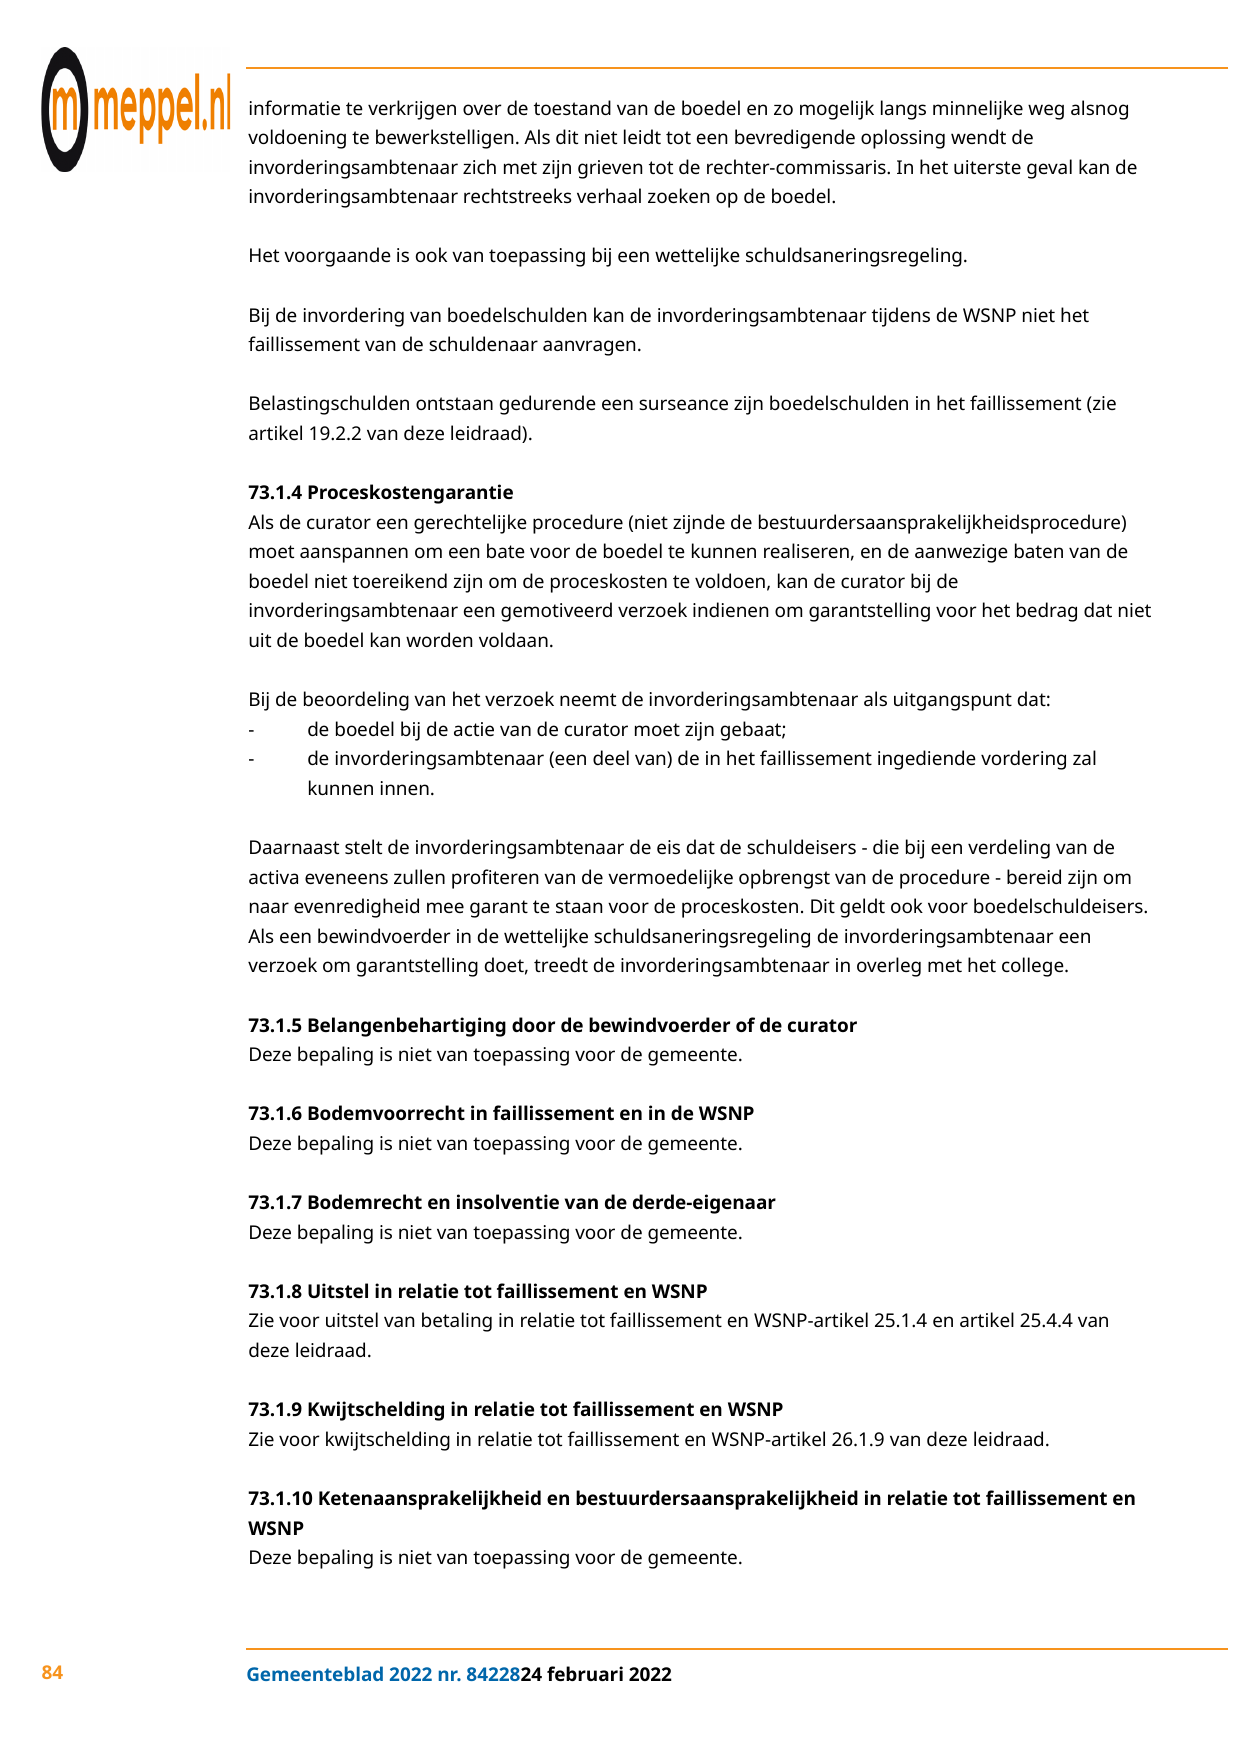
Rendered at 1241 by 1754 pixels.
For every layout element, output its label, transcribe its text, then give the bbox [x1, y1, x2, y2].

text Bij de invordering van boedelschulden kan de invorderingsambtenaar tijdens de WSNP niet het faillissement van de schuldenaar aanvragen. [248, 302, 1152, 357]
text Belastingschulden ontstaan gedurende een surseance zijn boedelschulden in het faillissement (zie artikel 19.2.2 van deze leidraad). [248, 391, 1152, 446]
text Deze bepaling is niet van toepassing voor de gemeente. [248, 1130, 1152, 1156]
text 73.1.8 Uitstel in relatie tot faillissement en WSNP [248, 1278, 1152, 1304]
text Zie voor uitstel van betaling in relatie tot faillissement en WSNP-artikel 25.1.4 en artikel 25.4.4 van deze leidraad. [248, 1308, 1152, 1363]
text Zie voor kwijtschelding in relatie tot faillissement en WSNP-artikel 26.1.9 van deze leidraad. [248, 1426, 1152, 1452]
text Deze bepaling is niet van toepassing voor de gemeente. [248, 1544, 1152, 1570]
text 73.1.4 Proceskostengarantie [248, 479, 1152, 505]
list de boedel bij de actie van de curator moet zijn gebaat; [248, 716, 1152, 742]
text 73.1.5 Belangenbehartiging door de bewindvoerder of de curator [248, 1012, 1152, 1038]
text 73.1.10 Ketenaansprakelijkheid en bestuurdersaansprakelijkheid in relatie tot faillissement en WSNP [248, 1485, 1152, 1541]
text Daarnaast stelt de invorderingsambtenaar de eis dat de schuldeisers - die bij een verdeling van de activa eveneens zullen profiteren van de vermoedelijke opbrengst van de procedure - bereid zijn om naar evenredigheid mee garant te staan voor de proceskosten. Dit geldt ook voor boedelschuldeisers. Als een bewindvoerder in de wettelijke schuldsaneringsregeling de invorderingsambtenaar een verzoek om garantstelling doet, treedt de invorderingsambtenaar in overleg met het college. [248, 834, 1152, 978]
picture [41, 47, 231, 172]
text Als de curator een gerechtelijke procedure (niet zijnde de bestuurdersaansprakelijkheidsprocedure) moet aanspannen om een bate voor de boedel te kunnen realiseren, en de aanwezige baten van de boedel niet toereikend zijn om de proceskosten te voldoen, kan de curator bij de invorderingsambtenaar een gemotiveerd verzoek indienen om garantstelling voor het bedrag dat niet uit de boedel kan worden voldaan. [248, 509, 1152, 653]
text 73.1.9 Kwijtschelding in relatie tot faillissement en WSNP [248, 1396, 1152, 1422]
text Deze bepaling is niet van toepassing voor de gemeente. [248, 1041, 1152, 1067]
text 73.1.6 Bodemvoorrecht in faillissement en in de WSNP [248, 1101, 1152, 1126]
text informatie te verkrijgen over de toestand van de boedel en zo mogelijk langs minnelijke weg alsnog voldoening te bewerkstelligen. Als dit niet leidt tot een bevredigende oplossing wendt de invorderingsambtenaar zich met zijn grieven tot de rechter-commissaris. In het uiterste geval kan de invorderingsambtenaar rechtstreeks verhaal zoeken op de boedel. [248, 95, 1152, 209]
list de invorderingsambtenaar (een deel van) de in het faillissement ingediende vordering zal kunnen innen. [248, 746, 1152, 801]
text Deze bepaling is niet van toepassing voor de gemeente. [248, 1219, 1152, 1245]
text Bij de beoordeling van het verzoek neemt de invorderingsambtenaar als uitgangspunt dat: [248, 686, 1152, 712]
text Het voorgaande is ook van toepassing bij een wettelijke schuldsaneringsregeling. [248, 243, 1152, 268]
text 73.1.7 Bodemrecht en insolventie van de derde-eigenaar [248, 1189, 1152, 1215]
